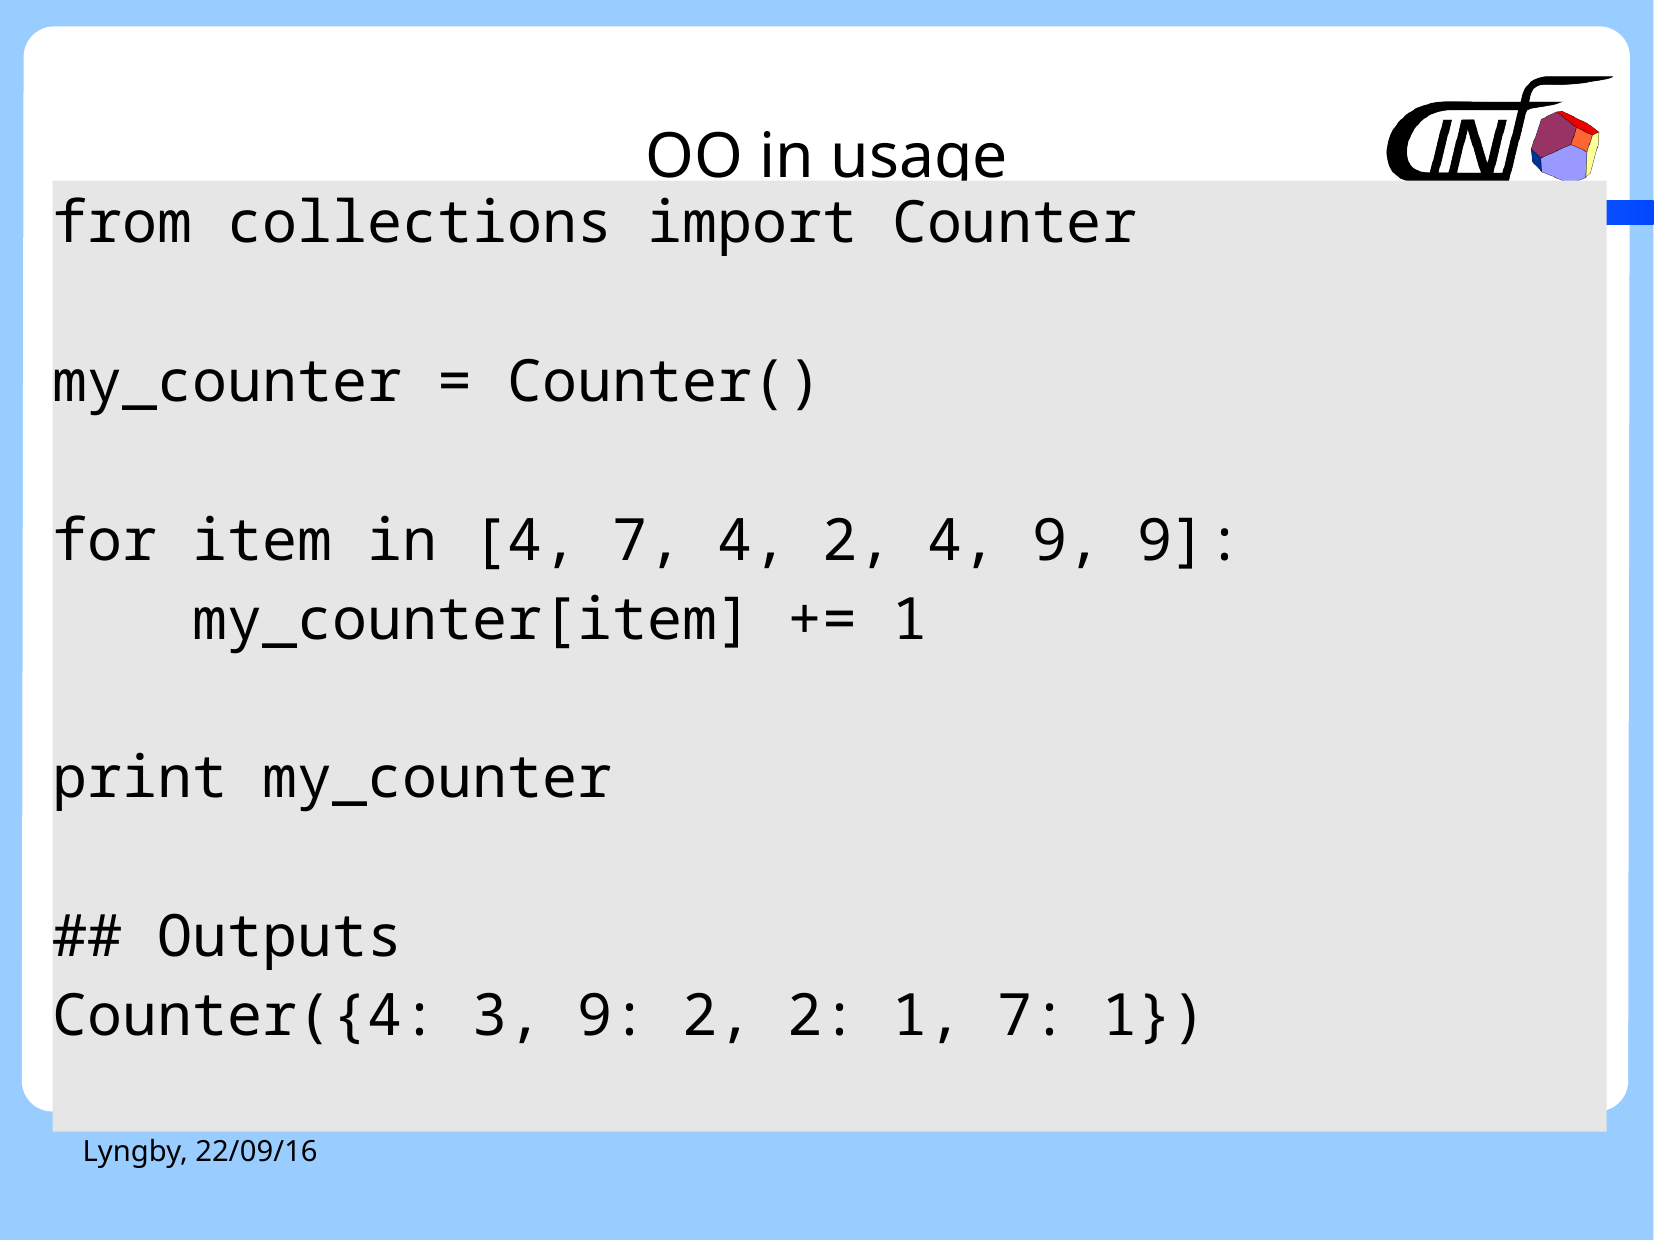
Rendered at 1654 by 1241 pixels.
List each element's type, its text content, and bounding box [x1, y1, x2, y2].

title OO in usage [82, 49, 1571, 180]
text_box from collections import Counter my_counter = Counter() for item in [4, 7, 4, 2, 4, 9, 9]: my_counter[item] += 1 print my_counter ## Outputs Counter({4: 3, 9: 2, 2: 1, 7: 1}) [52, 237, 1607, 1075]
picture [1571, 76, 1613, 184]
